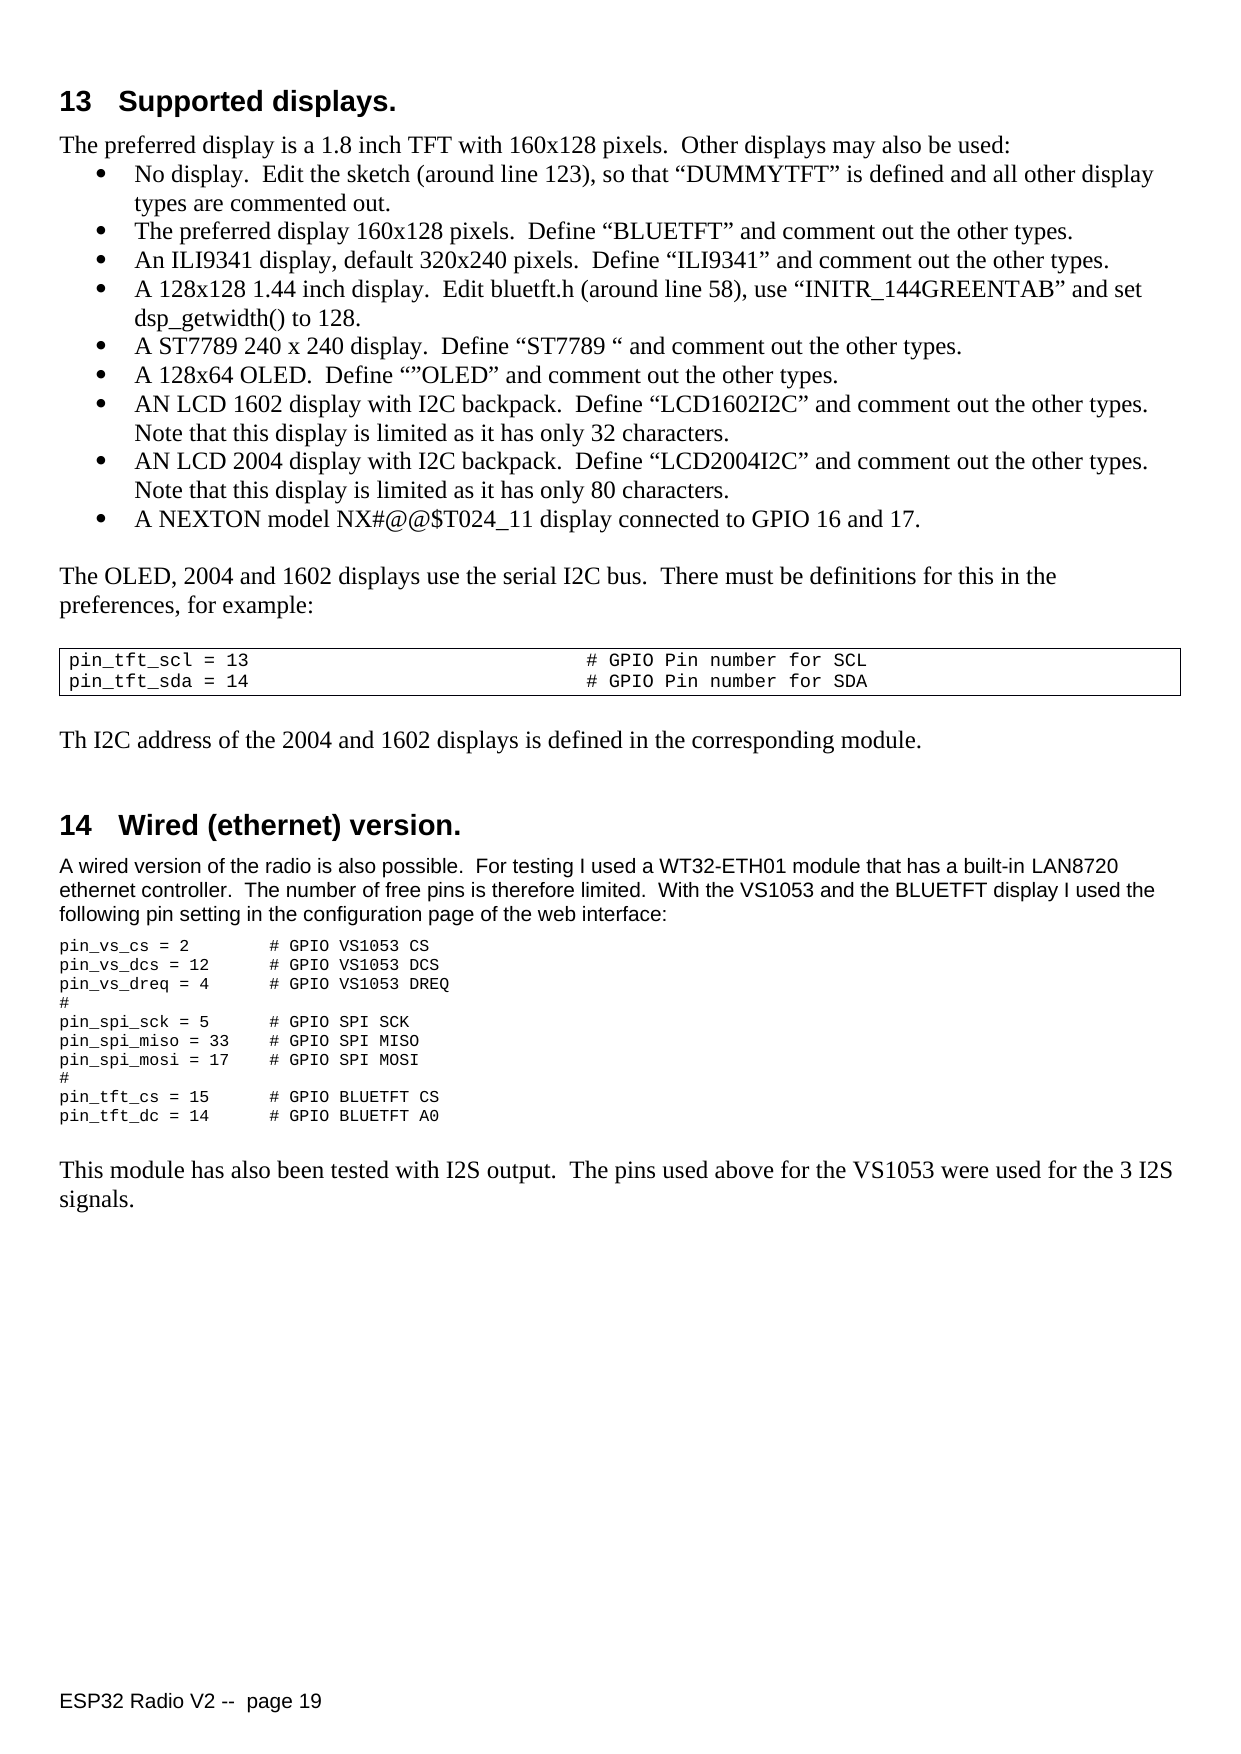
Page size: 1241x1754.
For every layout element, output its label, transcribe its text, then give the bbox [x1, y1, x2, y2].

text # [59, 994, 1181, 1013]
text A wired version of the radio is also possible. For testing I used a WT32-ETH01 module that has a built-in LAN8720 ethernet controller. The number of free pins is therefore limited. With the VS1053 and the BLUETFT display I used the following pin setting in the configuration page of the web interface: [59, 854, 1181, 926]
list A 128x128 1.44 inch display. Edit bluetft.h (around line 58), use “INITR_144GREENTAB” and set dsp_getwidth() to 128. [97, 274, 1181, 331]
list A NEXTON model NX#@@$T024_11 display connected to GPIO 16 and 17. [97, 504, 1181, 533]
text pin_tft_sda = 14 # GPIO Pin number for SDA [60, 669, 1180, 695]
text pin_spi_mosi = 17 # GPIO SPI MOSI [59, 1051, 1181, 1070]
subtitle Wired (ethernet) version. [59, 808, 1181, 841]
list A ST7789 240 x 240 display. Define “ST7789 “ and comment out the other types. [97, 331, 1181, 360]
text This module has also been tested with I2S output. The pins used above for the VS1053 were used for the 3 I2S signals. [59, 1155, 1181, 1213]
list AN LCD 1602 display with I2C backpack. Define “LCD1602I2C” and comment out the other types. Note that this display is limited as it has only 32 characters. [97, 389, 1181, 446]
text pin_vs_dreq = 4 # GPIO VS1053 DREQ [59, 976, 1181, 994]
text pin_tft_dc = 14 # GPIO BLUETFT A0 [59, 1108, 1181, 1127]
subtitle Supported displays. [59, 84, 1181, 118]
text pin_tft_cs = 15 # GPIO BLUETFT CS [59, 1089, 1181, 1108]
list An ILI9341 display, default 320x240 pixels. Define “ILI9341” and comment out the other types. [97, 245, 1181, 274]
list AN LCD 2004 display with I2C backpack. Define “LCD2004I2C” and comment out the other types. Note that this display is limited as it has only 80 characters. [97, 446, 1181, 504]
text The preferred display is a 1.8 inch TFT with 160x128 pixels. Other displays may also be used: [59, 130, 1181, 159]
text # [59, 1070, 1181, 1089]
list No display. Edit the sketch (around line 123), so that “DUMMYTFT” is defined and all other display types are commented out. [97, 159, 1181, 216]
text pin_spi_sck = 5 # GPIO SPI SCK [59, 1013, 1181, 1032]
text Th I2C address of the 2004 and 1602 displays is defined in the corresponding module. [59, 725, 1181, 783]
text pin_vs_dcs = 12 # GPIO VS1053 DCS [59, 957, 1181, 976]
list A 128x64 OLED. Define “”OLED” and comment out the other types. [97, 360, 1181, 389]
text pin_spi_miso = 33 # GPIO SPI MISO [59, 1032, 1181, 1051]
list The preferred display 160x128 pixels. Define “BLUETFT” and comment out the other types. [97, 216, 1181, 245]
text The OLED, 2004 and 1602 displays use the serial I2C bus. There must be definitions for this in the preferences, for example: [59, 561, 1181, 619]
text pin_tft_scl = 13 # GPIO Pin number for SCL [60, 649, 1180, 669]
text pin_vs_cs = 2 # GPIO VS1053 CS [59, 938, 1181, 957]
